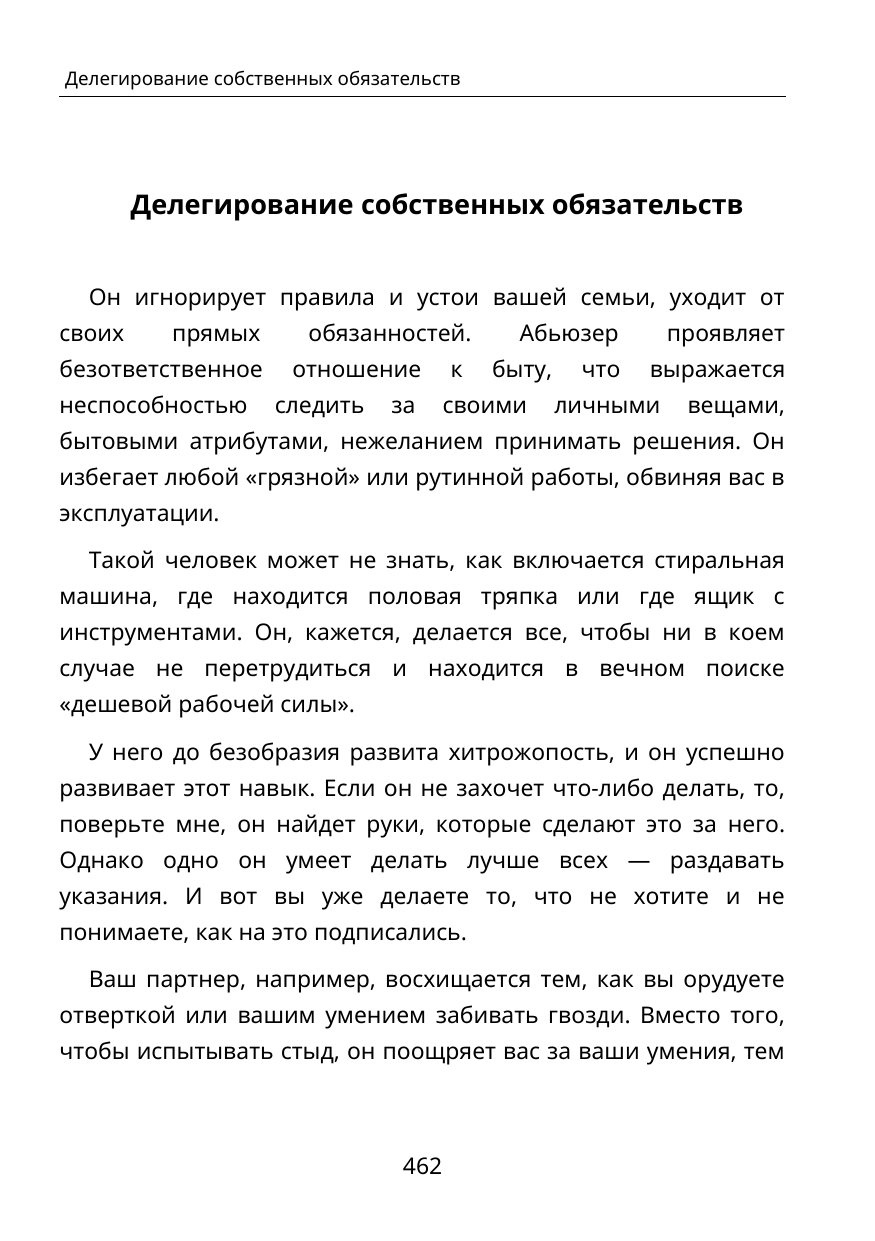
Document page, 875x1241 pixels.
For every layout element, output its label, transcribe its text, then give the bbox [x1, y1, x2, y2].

text Ваш партнер, например, восхищается тем, как вы орудуете отверткой или вашим умением забивать гвозди. Вместо того, чтобы испытывать стыд, он поощряет вас за ваши умения, тем [59, 963, 786, 1066]
text Такой человек может не знать, как включается стиральная машина, где находится половая тряпка или где ящик с инструментами. Он, кажется, делается все, чтобы ни в коем случае не перетрудиться и находится в вечном поиске «дешевой рабочей силы». [59, 544, 786, 719]
text Он игнорирует правила и устои вашей семьи, уходит от своих прямых обязанностей. Абьюзер проявляет безответственное отношение к быту, что выражается неспособностью следить за своими личными вещами, бытовыми атрибутами, нежеланием принимать решения. Он избегает любой «грязной» или рутинной работы, обвиняя вас в эксплуатации. [59, 281, 786, 528]
text У него до безобразия развита хитрожопость, и он успешно развивает этот навык. Если он не захочет что-либо делать, то, поверьте мне, он найдет руки, которые сделают это за него. Однако одно он умеет делать лучше всех — раздавать указания. И вот вы уже делаете то, что не хотите и не понимаете, как на это подписались. [59, 736, 786, 947]
subtitle Делегирование собственных обязательств [59, 185, 786, 222]
